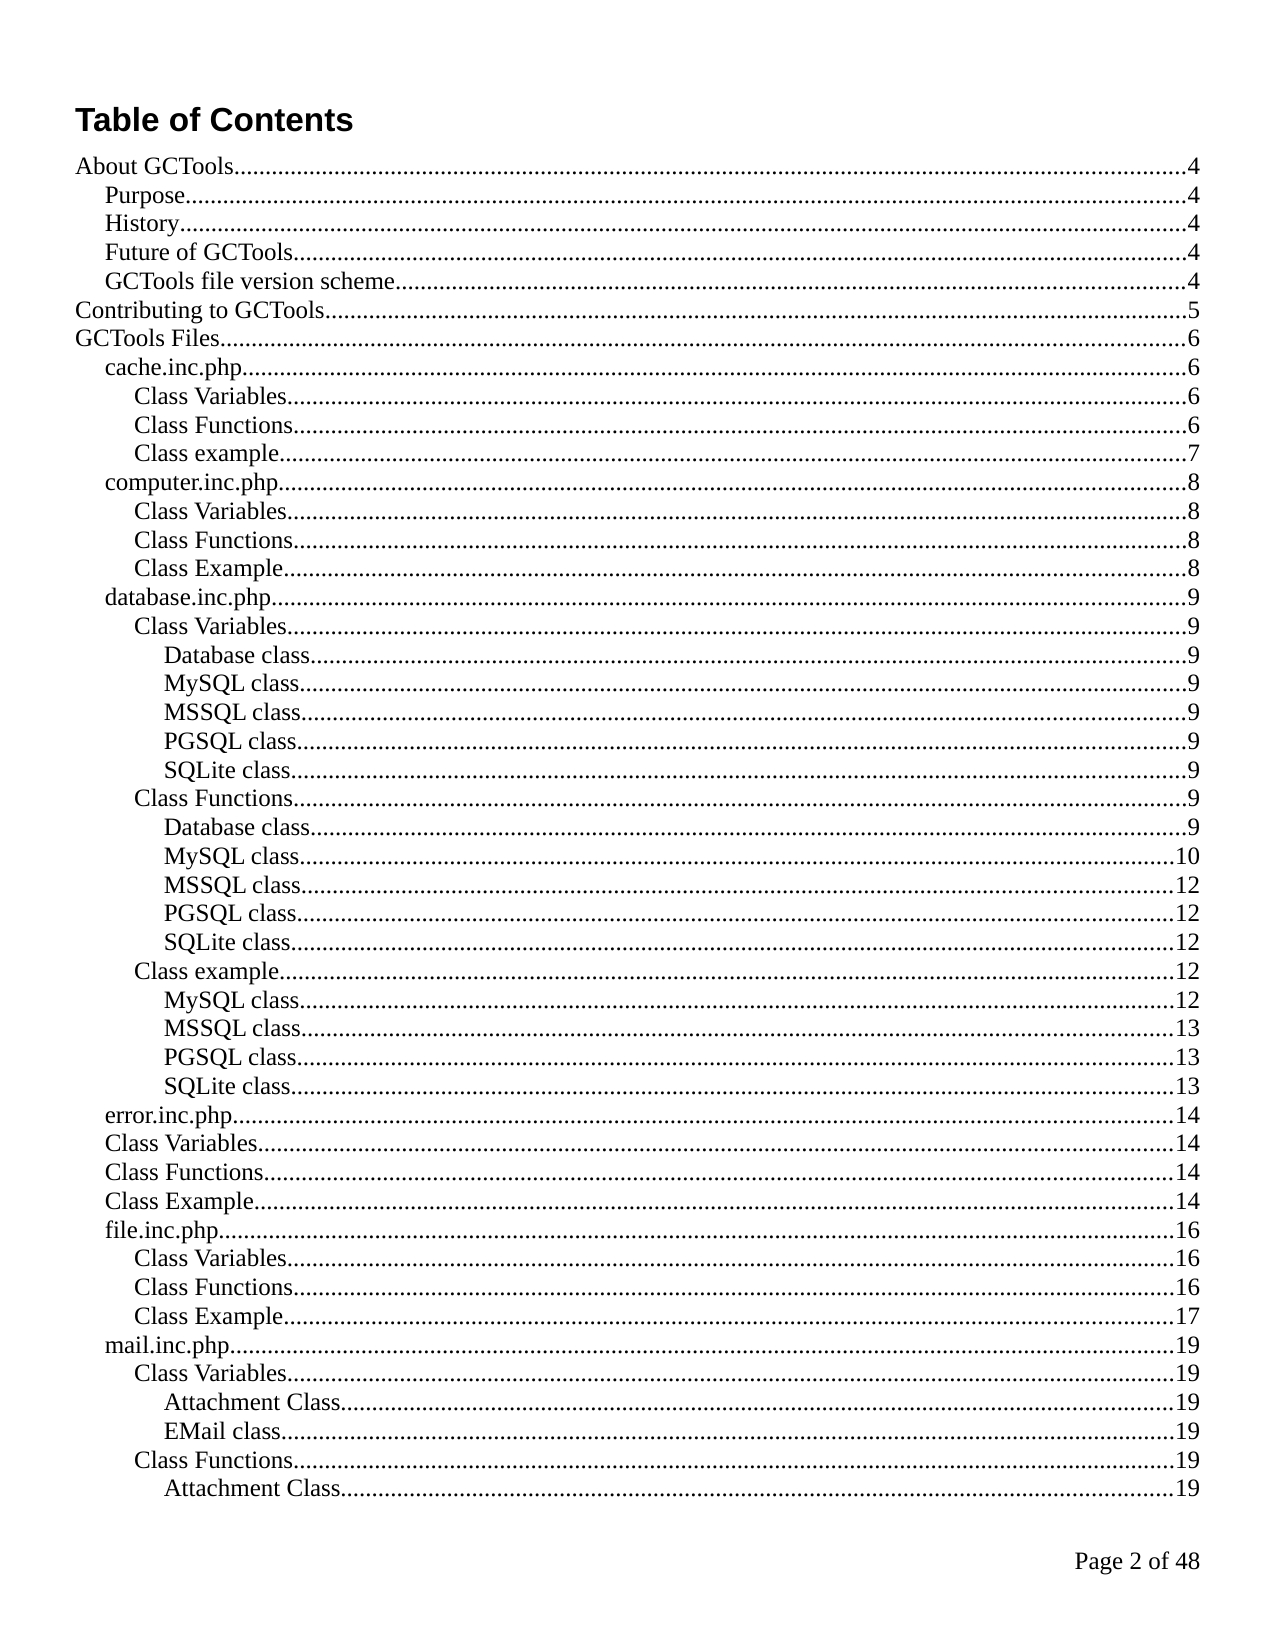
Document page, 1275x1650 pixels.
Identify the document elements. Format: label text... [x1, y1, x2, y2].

text Attachment Class 19 [163, 1387, 1200, 1416]
text MySQL class 9 [163, 668, 1200, 697]
text MSSQL class 13 [163, 1013, 1200, 1042]
text Class Variables 9 [134, 611, 1200, 640]
text Class Variables 19 [134, 1358, 1200, 1387]
text SQLite class 12 [163, 927, 1200, 956]
text Class Functions 8 [134, 525, 1200, 553]
text Class Variables 6 [134, 381, 1200, 410]
text computer.inc.php 8 [104, 467, 1200, 496]
text Class Example 8 [134, 553, 1200, 582]
text MSSQL class 9 [163, 697, 1200, 726]
text Contributing to GCTools 5 [75, 295, 1200, 323]
text Class Variables 14 [104, 1128, 1200, 1157]
text Class Example 14 [104, 1186, 1200, 1215]
text SQLite class 9 [163, 755, 1200, 783]
text About GCTools 4 [75, 151, 1200, 180]
text Class Functions 16 [134, 1272, 1200, 1301]
text Attachment Class 19 [163, 1473, 1200, 1502]
text database.inc.php 9 [104, 582, 1200, 611]
text SQLite class 13 [163, 1071, 1200, 1100]
subtitle Table of Contents [75, 100, 1200, 138]
text mail.inc.php 19 [104, 1330, 1200, 1358]
text MSSQL class 12 [163, 870, 1200, 898]
text Class Functions 19 [134, 1445, 1200, 1473]
text Purpose 4 [104, 180, 1200, 208]
text PGSQL class 13 [163, 1042, 1200, 1071]
text History 4 [104, 208, 1200, 237]
text PGSQL class 12 [163, 898, 1200, 927]
text Class Variables 8 [134, 496, 1200, 525]
text error.inc.php 14 [104, 1100, 1200, 1128]
text Database class 9 [163, 812, 1200, 841]
text EMail class 19 [163, 1416, 1200, 1445]
text GCTools Files 6 [75, 323, 1200, 352]
text GCTools file version scheme 4 [104, 266, 1200, 295]
text cache.inc.php 6 [104, 352, 1200, 381]
text MySQL class 10 [163, 841, 1200, 870]
text Class Functions 14 [104, 1157, 1200, 1186]
text Class Example 17 [134, 1301, 1200, 1330]
text PGSQL class 9 [163, 726, 1200, 755]
text Class example 7 [134, 438, 1200, 467]
text Future of GCTools 4 [104, 237, 1200, 266]
text MySQL class 12 [163, 985, 1200, 1013]
text Class Variables 16 [134, 1243, 1200, 1272]
text file.inc.php 16 [104, 1215, 1200, 1243]
text Class example 12 [134, 956, 1200, 985]
text Class Functions 6 [134, 410, 1200, 438]
text Class Functions 9 [134, 783, 1200, 812]
text Database class 9 [163, 640, 1200, 668]
